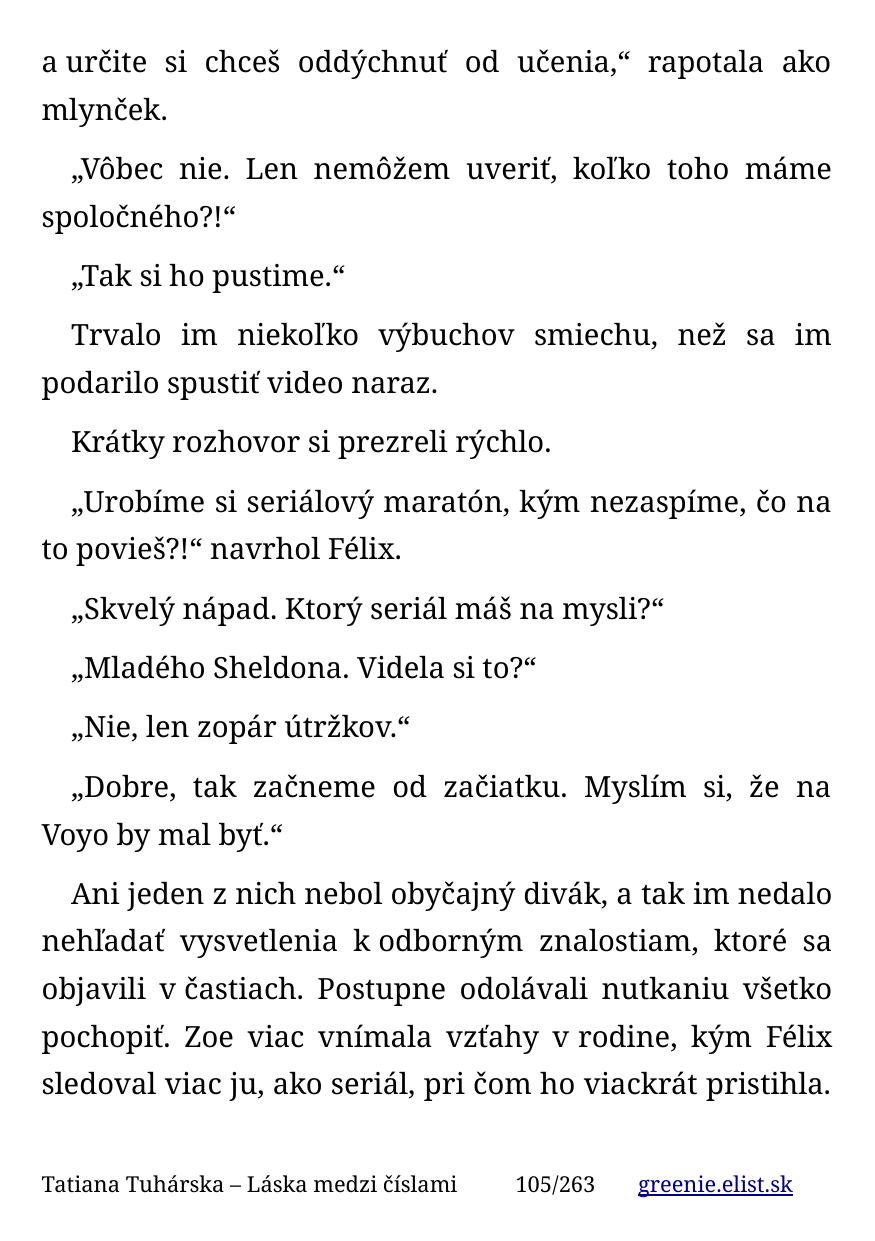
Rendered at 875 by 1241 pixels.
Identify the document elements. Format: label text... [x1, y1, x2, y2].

text Krátky rozhovor si prezreli rýchlo. [41, 422, 833, 461]
text Trvalo im niekoľko výbuchov smiechu, než sa im podarilo spustiť video naraz. [41, 315, 833, 402]
text „Tak si ho pustime.“ [41, 255, 833, 295]
text „Skvelý nápad. Ktorý seriál máš na mysli?“ [41, 588, 833, 628]
text a určite si chceš oddýchnuť od učenia,“ rapotala ako mlynček. [41, 41, 833, 129]
text „Mladého Sheldona. Videla si to?“ [41, 647, 833, 687]
text „Dobre, tak začneme od začiatku. Myslím si, že na Voyo by mal byť.“ [41, 766, 833, 853]
text „Nie, len zopár útržkov.“ [41, 707, 833, 746]
text Ani jeden z nich nebol obyčajný divák, a tak im nedalo nehľadať vysvetlenia k odborným znalostiam, ktoré sa objavili v častiach. Postupne odolávali nutkaniu všetko pochopiť. Zoe viac vnímala vzťahy v rodine, kým Félix sledoval viac ju, ako seriál, pri čom ho viackrát pristihla. [41, 873, 833, 1103]
text „Vôbec nie. Len nemôžem uveriť, koľko toho máme spoločného?!“ [41, 148, 833, 236]
text „Urobíme si seriálový maratón, kým nezaspíme, čo na to povieš?!“ navrhol Félix. [41, 481, 833, 568]
